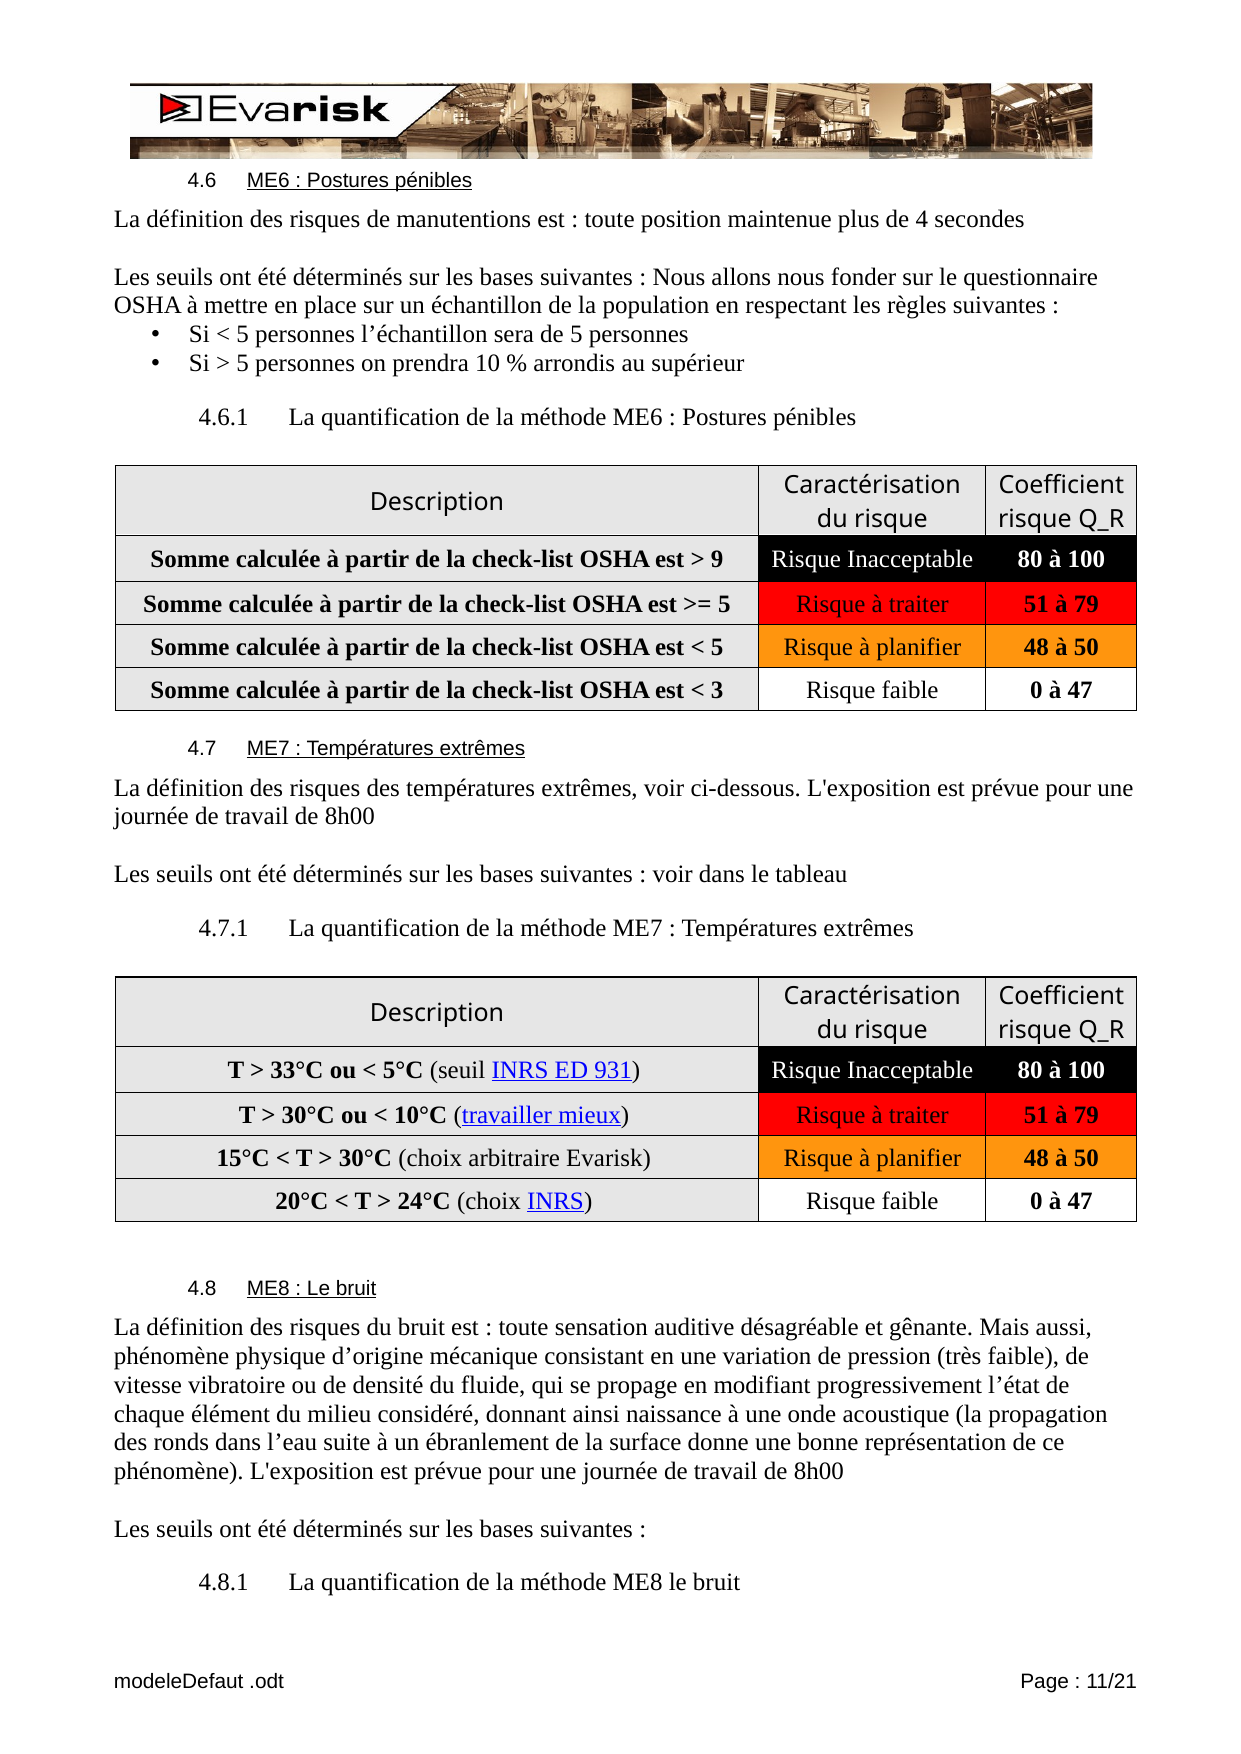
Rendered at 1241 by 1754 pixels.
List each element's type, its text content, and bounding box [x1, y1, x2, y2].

text Les seuils ont été déterminés sur les bases suivantes : [114, 1514, 1137, 1542]
list Si > 5 personnes on prendra 10 % arrondis au supérieur [151, 348, 1137, 377]
table_cell Risque à planifier [759, 625, 985, 667]
subtitle La quantification de la méthode ME7 : Températures extrêmes [198, 913, 1137, 941]
table_cell Risque Inacceptable [759, 536, 985, 581]
table_cell Somme calculée à partir de la check-list OSHA est > 9 [116, 536, 758, 581]
list Si < 5 personnes l’échantillon sera de 5 personnes [151, 319, 1137, 348]
table_cell Risque faible [759, 1179, 985, 1221]
table_cell Risque Inacceptable [759, 1047, 985, 1092]
text Les seuils ont été déterminés sur les bases suivantes : voir dans le tableau [114, 859, 1137, 888]
table_cell T > 33°C ou < 5°C (seuil INRS ED 931) [116, 1047, 758, 1092]
table_header Caractérisation du risque [759, 978, 985, 1046]
subtitle ME8 : Le bruit [187, 1276, 1137, 1300]
subtitle La quantification de la méthode ME6 : Postures pénibles [198, 402, 1137, 430]
table_cell 80 à 100 [986, 1047, 1136, 1092]
text La définition des risques de manutentions est : toute position maintenue plus de 4 secondes [114, 204, 1137, 233]
table_cell Risque faible [759, 668, 985, 710]
table_cell 48 à 50 [986, 1136, 1136, 1178]
table_cell 48 à 50 [986, 625, 1136, 667]
subtitle La quantification de la méthode ME8 le bruit [198, 1567, 1137, 1596]
table_cell 51 à 79 [986, 1093, 1136, 1135]
subtitle ME6 : Postures pénibles [187, 168, 1137, 192]
subtitle ME7 : Températures extrêmes [187, 736, 1137, 760]
table_cell Risque à traiter [759, 1093, 985, 1135]
text La définition des risques des températures extrêmes, voir ci-dessous. L'exposition est prévue pour une journée de travail de 8h00 [114, 773, 1137, 830]
table_header Description [116, 466, 758, 534]
table_cell Somme calculée à partir de la check-list OSHA est < 5 [116, 625, 758, 667]
table_header Coefficient risque Q_R [986, 466, 1136, 534]
table_cell Somme calculée à partir de la check-list OSHA est >= 5 [116, 582, 758, 624]
text La définition des risques du bruit est : toute sensation auditive désagréable et gênante. Mais aussi, phénomène physique d’origine mécanique consistant en une variation de pression (très faible), de vitesse vibratoire ou de densité du fluide, qui se propage en modifiant progressivement l’état de chaque élément du milieu considéré, donnant ainsi naissance à une onde acoustique (la propagation des ronds dans l’eau suite à un ébranlement de la surface donne une bonne représentation de ce phénomène). L'exposition est prévue pour une journée de travail de 8h00 [114, 1312, 1137, 1485]
table_cell 0 à 47 [986, 1179, 1136, 1221]
table_cell Risque à planifier [759, 1136, 985, 1178]
table_cell Somme calculée à partir de la check-list OSHA est < 3 [116, 668, 758, 710]
table_cell 51 à 79 [986, 582, 1136, 624]
table_header Caractérisation du risque [759, 466, 985, 534]
table_cell 20°C < T > 24°C (choix INRS) [116, 1179, 758, 1221]
table_header Description [116, 978, 758, 1046]
table_cell 0 à 47 [986, 668, 1136, 710]
table_header Coefficient risque Q_R [986, 978, 1136, 1046]
table_cell Risque à traiter [759, 582, 985, 624]
table_cell 15°C < T > 30°C (choix arbitraire Evarisk) [116, 1136, 758, 1178]
table_cell 80 à 100 [986, 536, 1136, 581]
text Les seuils ont été déterminés sur les bases suivantes : Nous allons nous fonder sur le questionnaire OSHA à mettre en place sur un échantillon de la population en respectant les règles suivantes : [114, 262, 1137, 319]
table_cell T > 30°C ou < 10°C (travailler mieux) [116, 1093, 758, 1135]
